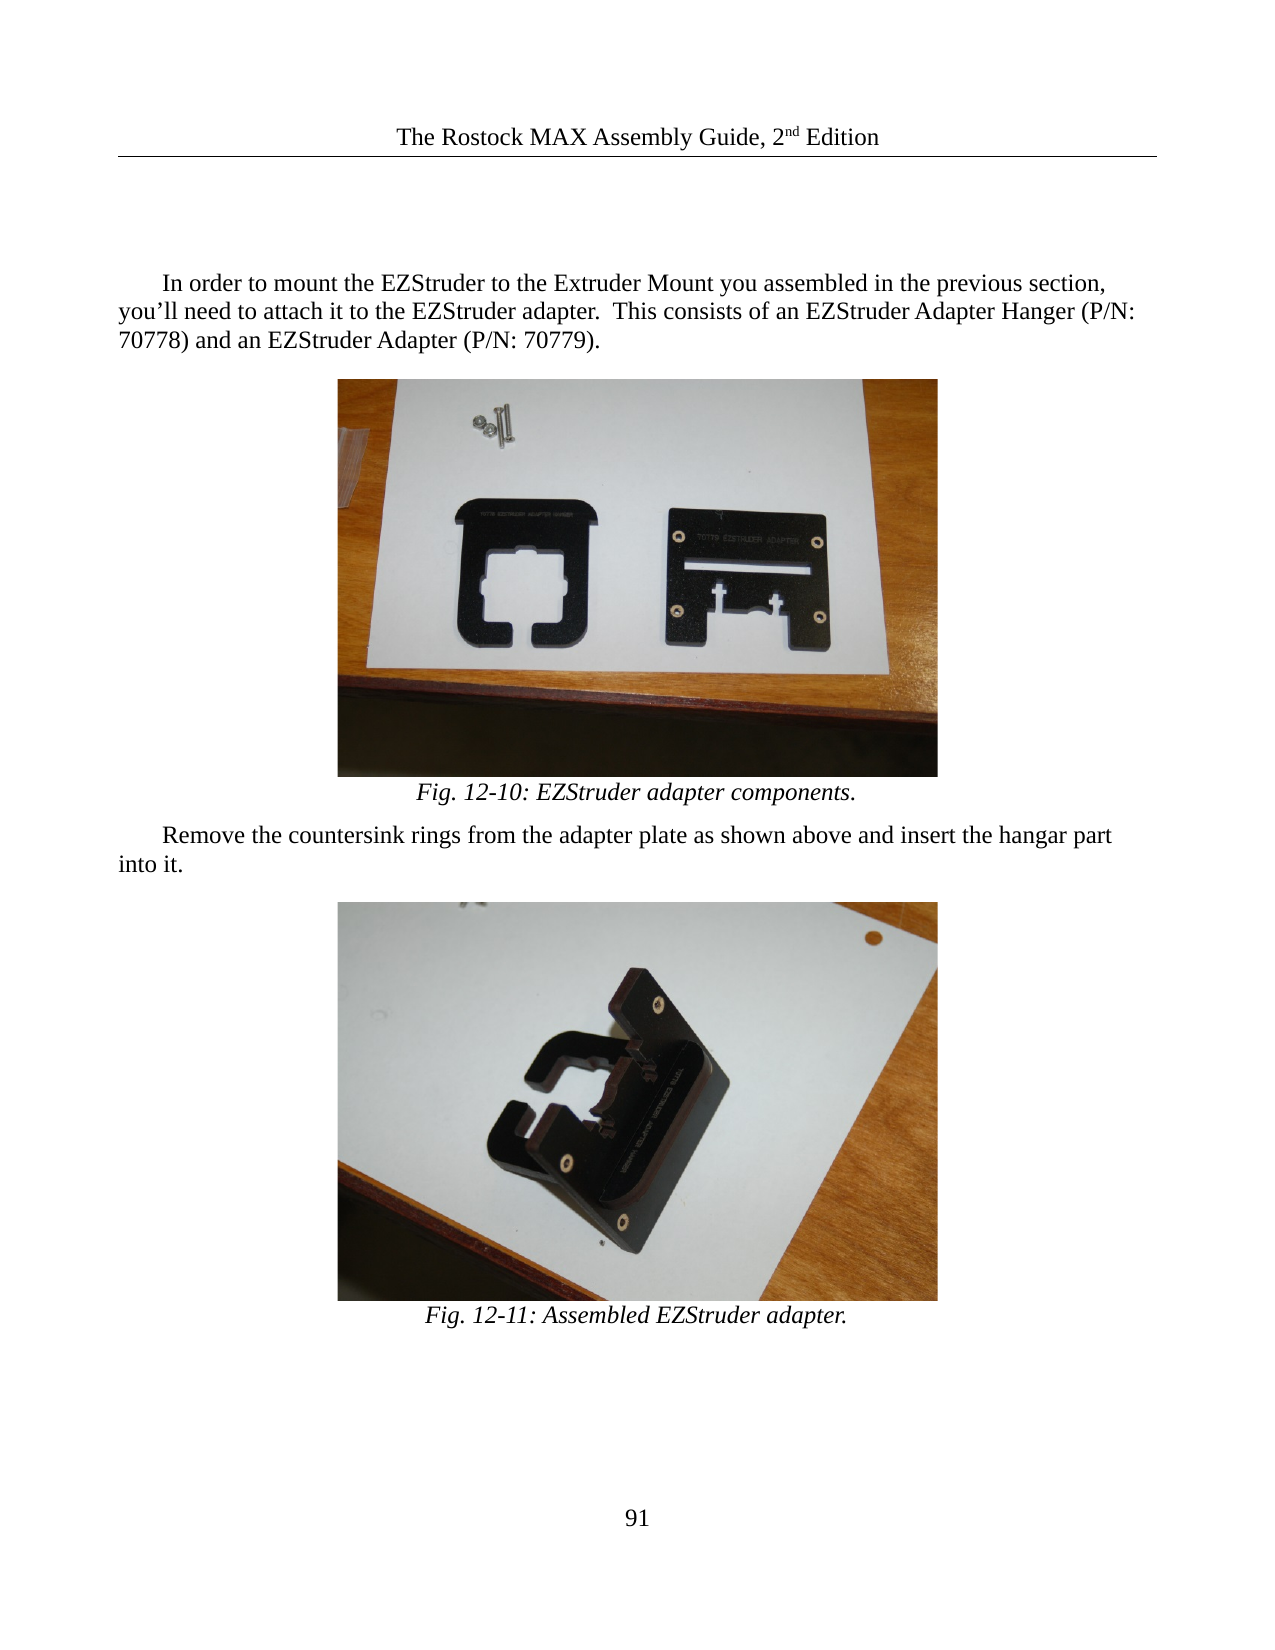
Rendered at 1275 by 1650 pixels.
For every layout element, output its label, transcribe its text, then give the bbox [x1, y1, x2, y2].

text Fig. 12-11: Assembled EZStruder adapter. [337, 1301, 937, 1329]
text In order to mount the EZStruder to the Extruder Mount you assembled in the previous section, you’ll need to attach it to the EZStruder adapter. This consists of an EZStruder Adapter Hanger (P/N: 70778) and an EZStruder Adapter (P/N: 70779). [118, 268, 1157, 354]
picture [337, 379, 938, 777]
text Fig. 12-10: EZStruder adapter components. [337, 777, 937, 805]
picture [337, 902, 938, 1301]
text Remove the countersink rings from the adapter plate as shown above and insert the hangar part into it. [118, 820, 1157, 878]
